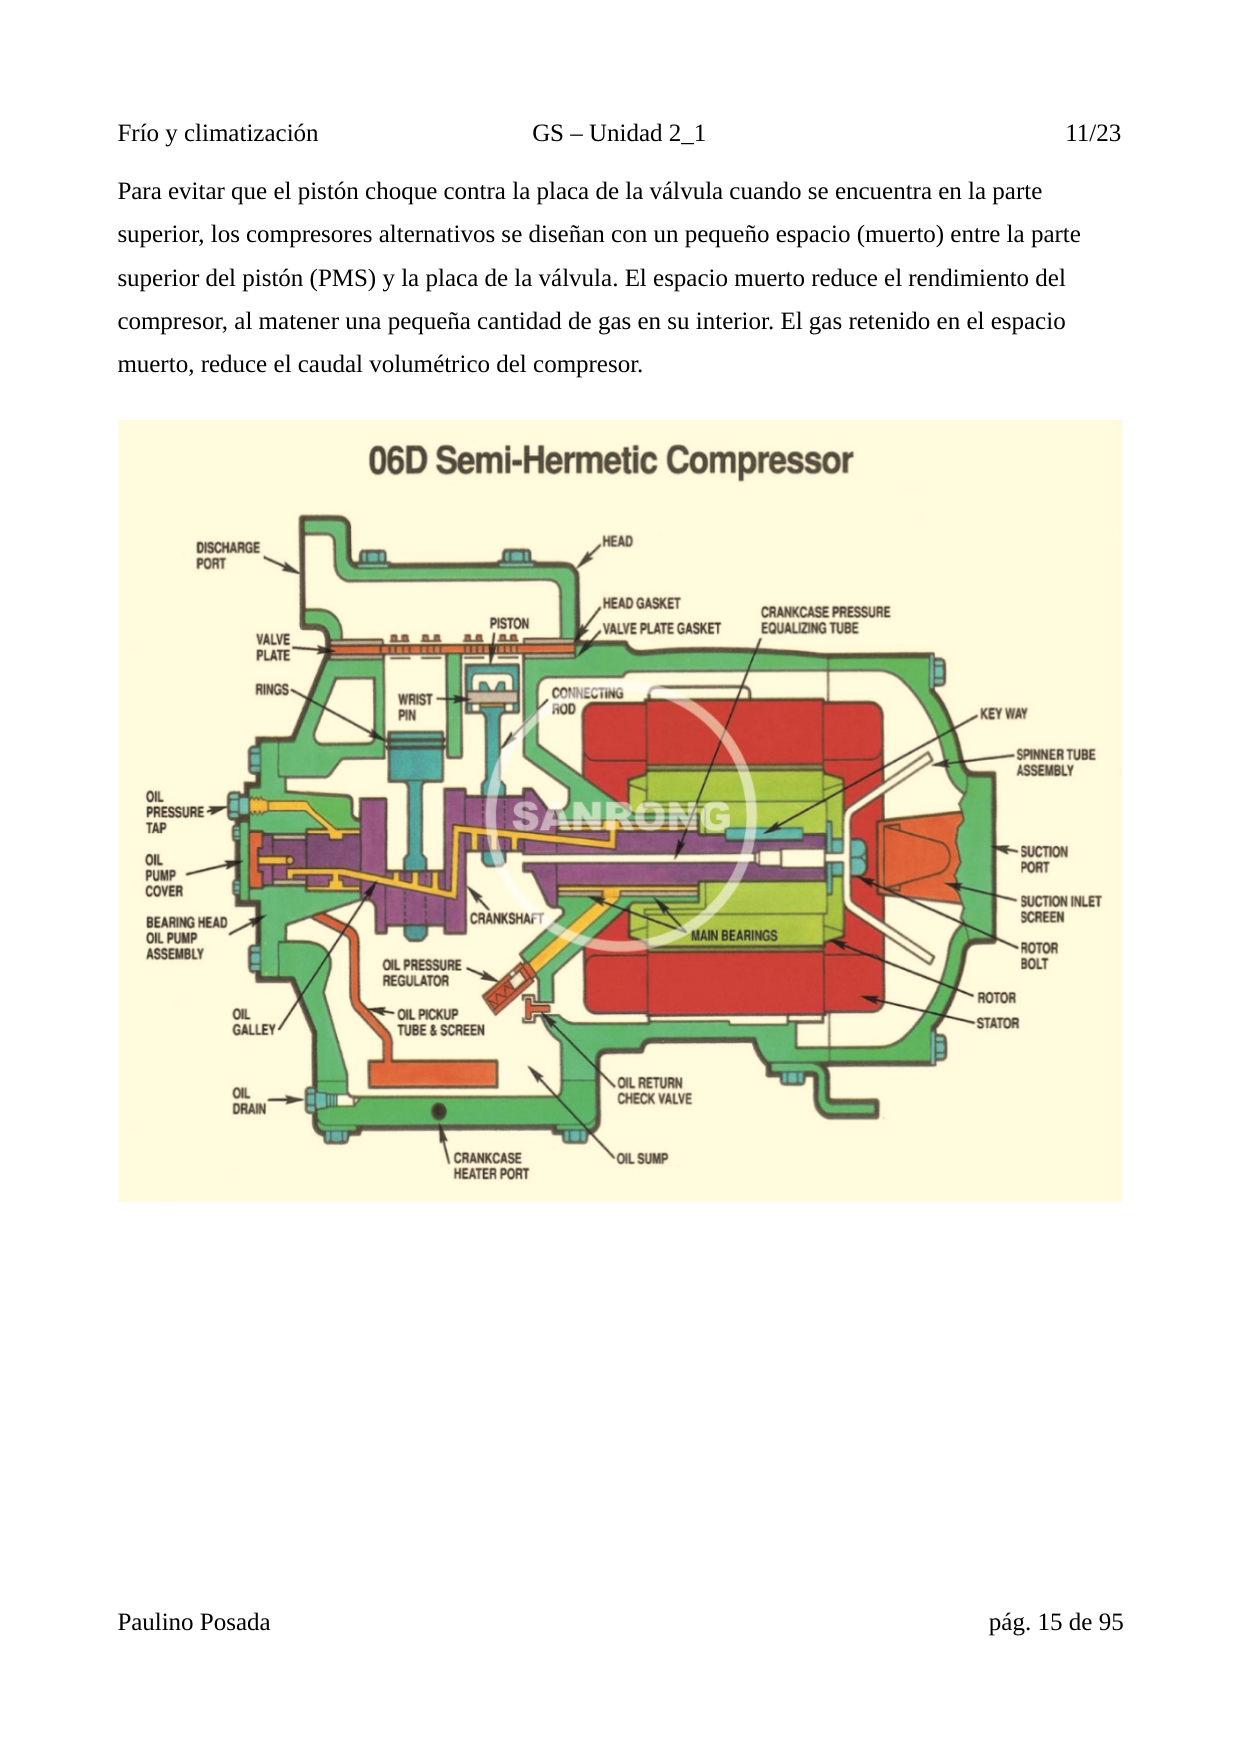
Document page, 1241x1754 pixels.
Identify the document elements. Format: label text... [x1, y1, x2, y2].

text superior, los compresores alternativos se diseñan con un pequeño espacio (muerto) entre la parte [117, 219, 1123, 248]
text superior del pistón (PMS) y la placa de la válvula. El espacio muerto reduce el rendimiento del compresor, al matener una pequeña cantidad de gas en su interior. El gas retenido en el espacio muerto, reduce el caudal volumétrico del compresor. [117, 263, 1123, 378]
text Para evitar que el pistón choque contra la placa de la válvula cuando se encuentra en la parte [117, 176, 1123, 205]
picture [118, 420, 1123, 1202]
